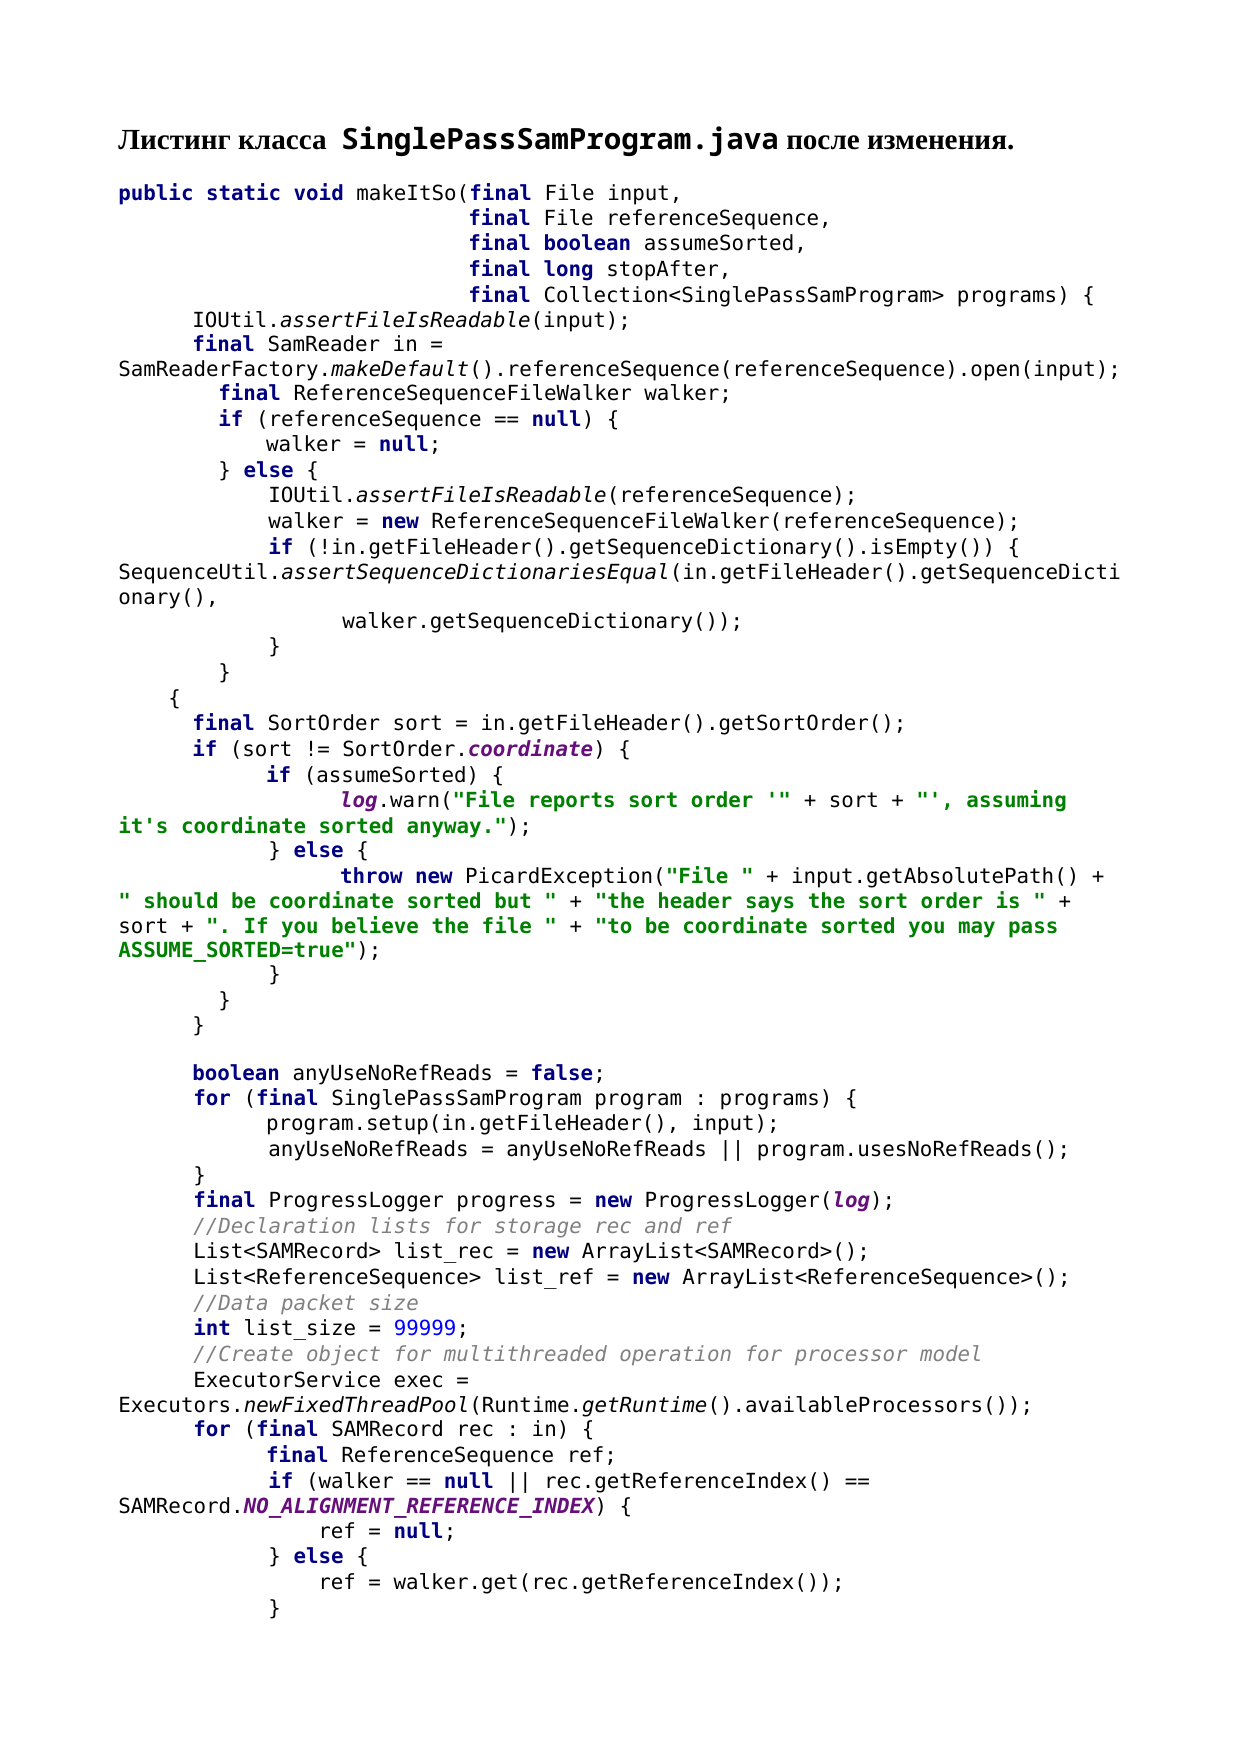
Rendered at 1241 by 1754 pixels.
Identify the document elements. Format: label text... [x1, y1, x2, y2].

text int list_size = 99999; [118, 1316, 1122, 1342]
text final long stopAfter, [118, 257, 1122, 283]
text } [118, 660, 1122, 686]
text boolean anyUseNoRefReads = false; [118, 1061, 1122, 1086]
text final SortOrder sort = in.getFileHeader().getSortOrder(); [118, 711, 1122, 737]
text final ReferenceSequence ref; [118, 1443, 1122, 1469]
text log.warn("File reports sort order '" + sort + "', assuming it's coordinate sorted anyway."); [118, 788, 1122, 838]
text final boolean assumeSorted, [118, 231, 1122, 257]
text //Data packet size [118, 1291, 1122, 1316]
text walker = new ReferenceSequenceFileWalker(referenceSequence); [118, 509, 1122, 535]
text walker = null; [118, 432, 1122, 458]
text } else { [118, 838, 1122, 864]
text anyUseNoRefReads = anyUseNoRefReads || program.usesNoRefReads(); [118, 1137, 1122, 1163]
text final Collection<SinglePassSamProgram> programs) { [118, 283, 1122, 308]
text final ProgressLogger progress = new ProgressLogger(log); [118, 1188, 1122, 1214]
text } [118, 988, 1122, 1013]
text List<ReferenceSequence> list_ref = new ArrayList<ReferenceSequence>(); [118, 1265, 1122, 1291]
text for (final SinglePassSamProgram program : programs) { [118, 1086, 1122, 1111]
text if (!in.getFileHeader().getSequenceDictionary().isEmpty()) { SequenceUtil.assertSequenceDictionariesEqual(in.getFileHeader().getSequenceDictionary(), [118, 535, 1122, 609]
text } [118, 1596, 1122, 1621]
text if (sort != SortOrder.coordinate) { [118, 737, 1122, 763]
text ref = walker.get(rec.getReferenceIndex()); [118, 1570, 1122, 1596]
text } else { [118, 458, 1122, 483]
text if (referenceSequence == null) { [118, 407, 1122, 432]
text //Declaration lists for storage rec and ref [118, 1214, 1122, 1239]
text ref = null; [118, 1519, 1122, 1544]
text List<SAMRecord> list_rec = new ArrayList<SAMRecord>(); [118, 1239, 1122, 1265]
text if (assumeSorted) { [118, 763, 1122, 788]
text } [118, 1013, 1122, 1038]
text final File referenceSequence, [118, 206, 1122, 231]
text walker.getSequenceDictionary()); [118, 609, 1122, 634]
text final ReferenceSequenceFileWalker walker; [118, 381, 1122, 407]
text public static void makeItSo(final File input, [118, 181, 1122, 206]
text } else { [118, 1544, 1122, 1570]
text } [118, 1163, 1122, 1188]
text //Create object for multithreaded operation for processor model [118, 1342, 1122, 1368]
text for (final SAMRecord rec : in) { [118, 1417, 1122, 1443]
text if (walker == null || rec.getReferenceIndex() == SAMRecord.NO_ALIGNMENT_REFERENCE_INDEX) { [118, 1469, 1122, 1519]
text ExecutorService exec = Executors.newFixedThreadPool(Runtime.getRuntime().availableProcessors()); [118, 1368, 1122, 1417]
text final SamReader in = SamReaderFactory.makeDefault().referenceSequence(referenceSequence).open(input); [118, 332, 1122, 381]
text IOUtil.assertFileIsReadable(input); [118, 308, 1122, 332]
text { [118, 686, 1122, 711]
text IOUtil.assertFileIsReadable(referenceSequence); [118, 483, 1122, 509]
text } [118, 962, 1122, 988]
text throw new PicardException("File " + input.getAbsolutePath() + " should be coordinate sorted but " + "the header says the sort order is " + sort + ". If you believe the file " + "to be coordinate sorted you may pass ASSUME_SORTED=true"); [118, 864, 1122, 962]
text } [118, 634, 1122, 660]
text Листинг класса SinglePassSamProgram.java после изменения. [118, 118, 1122, 158]
text program.setup(in.getFileHeader(), input); [118, 1111, 1122, 1137]
